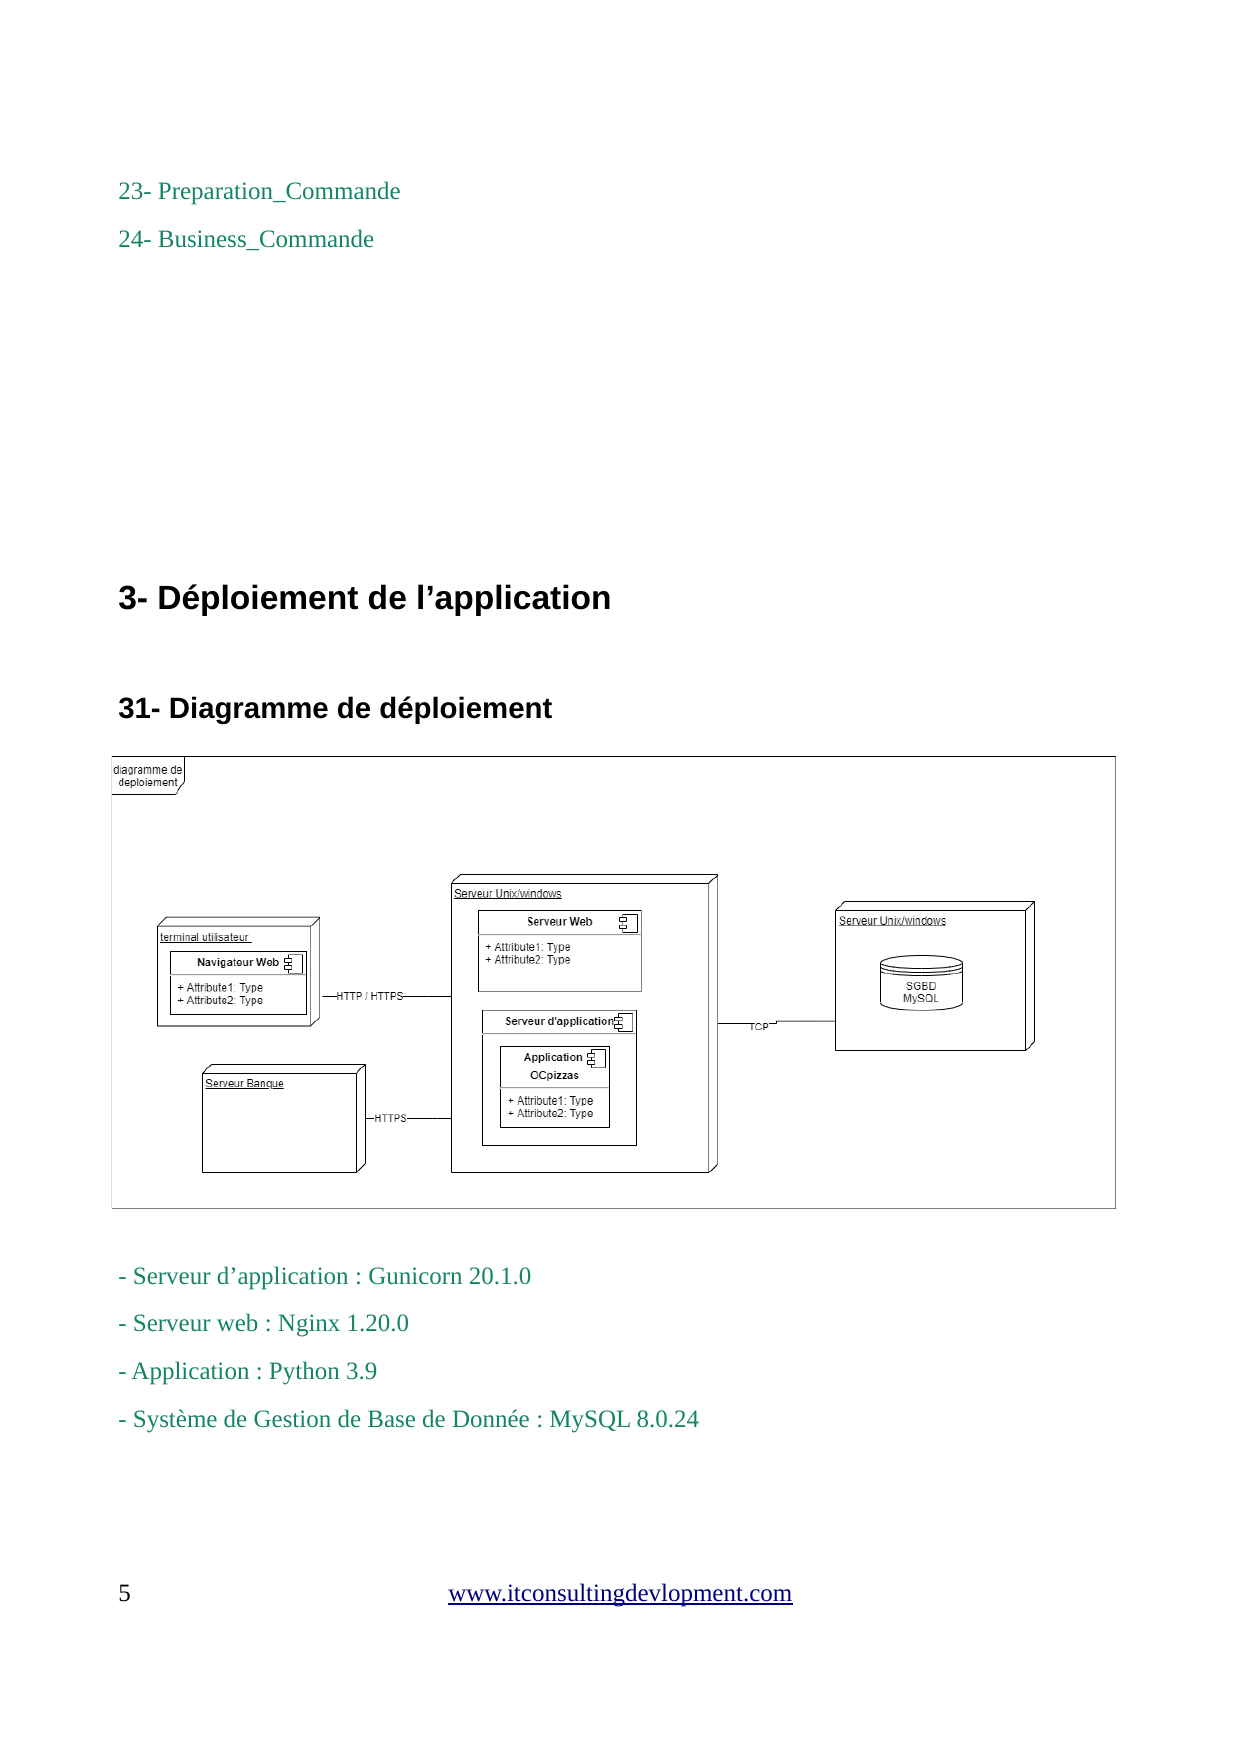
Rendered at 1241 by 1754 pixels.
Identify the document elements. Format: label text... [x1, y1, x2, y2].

text 24- Business_Commande [118, 224, 1122, 253]
picture [111, 756, 1116, 1209]
subtitle 31- Diagramme de déploiement [118, 691, 1122, 725]
text - Système de Gestion de Base de Donnée : MySQL 8.0.24 [118, 1404, 1122, 1432]
subtitle 3- Déploiement de l’application [118, 578, 1122, 617]
text - Serveur d’application : Gunicorn 20.1.0 [118, 1261, 1122, 1290]
text - Application : Python 3.9 [118, 1356, 1122, 1385]
text - Serveur web : Nginx 1.20.0 [118, 1308, 1122, 1337]
text 23- Preparation_Commande [118, 176, 1122, 205]
